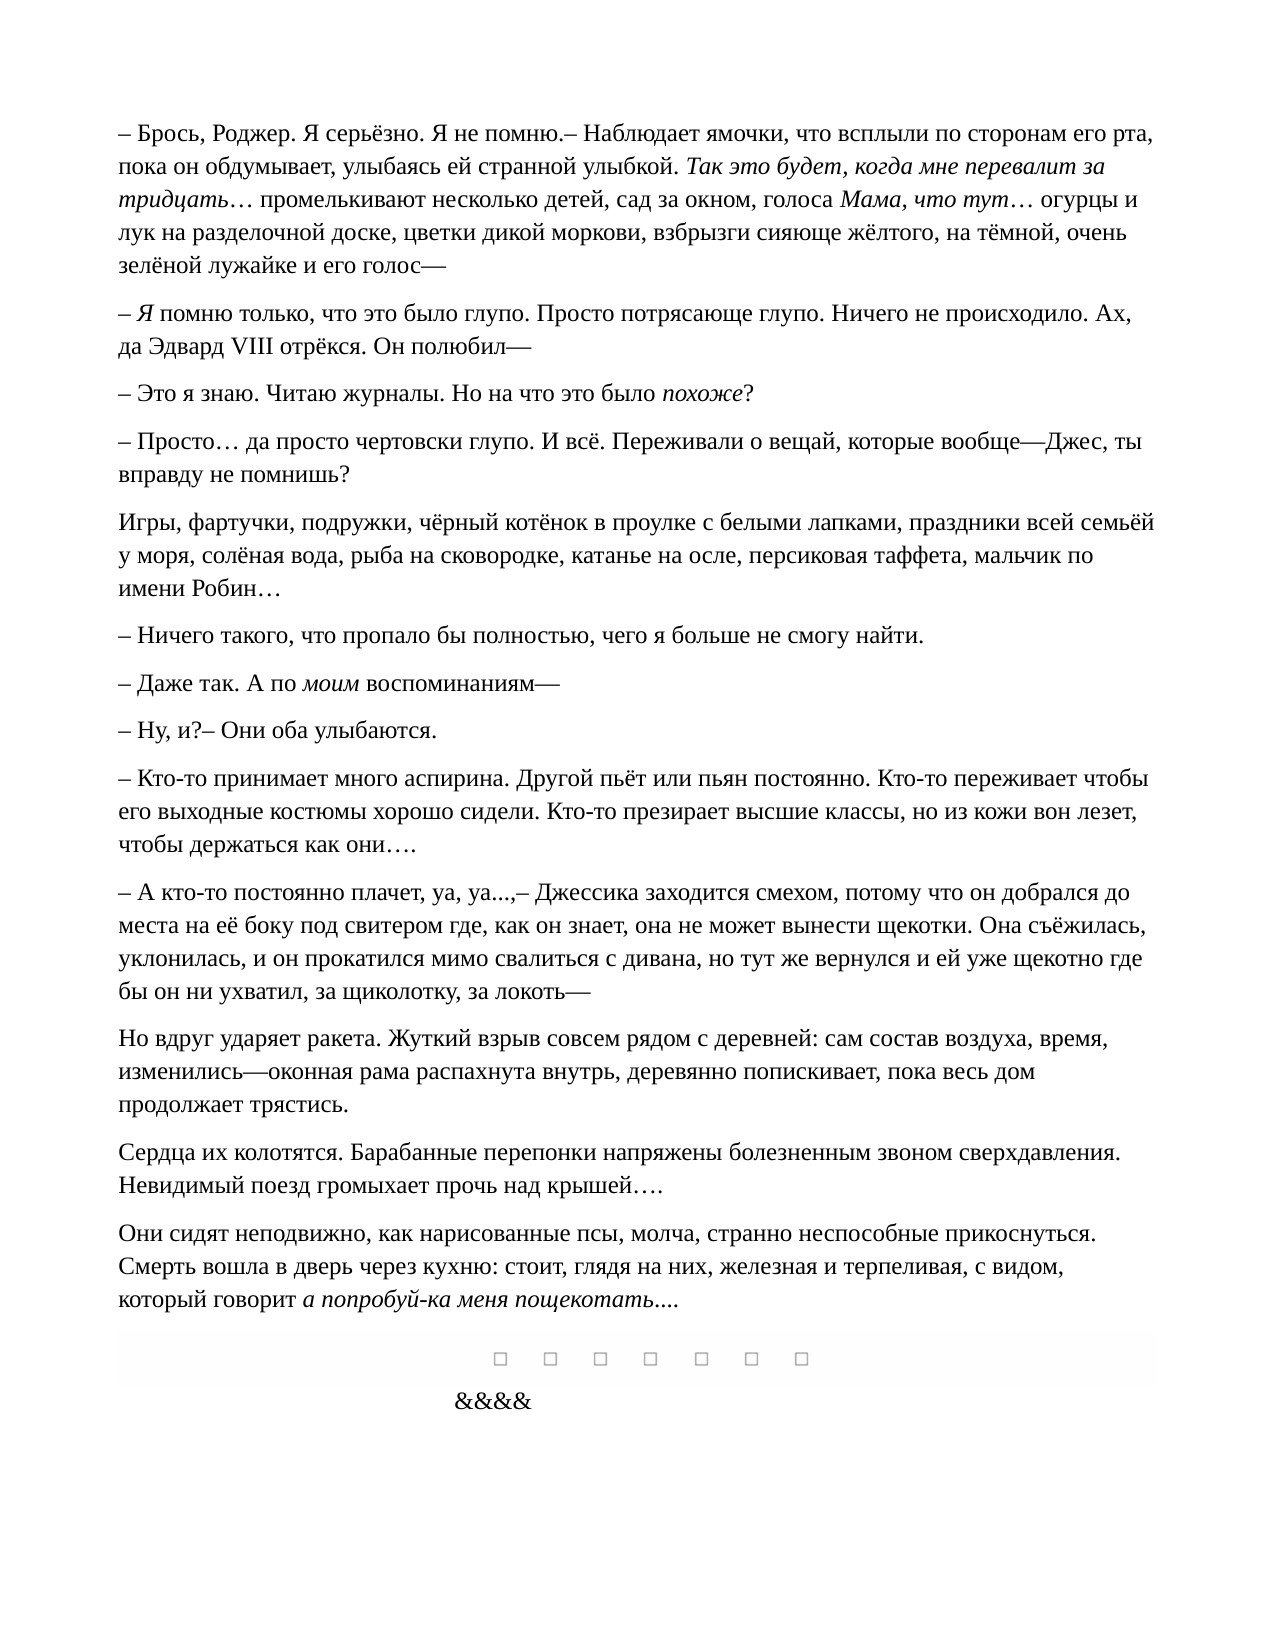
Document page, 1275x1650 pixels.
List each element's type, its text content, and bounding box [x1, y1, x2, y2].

text Сердца их колотятся. Барабанные перепонки напряжены болезненным звоном сверхдавления. Невидимый поезд громыхает прочь над крышей…. [118, 1137, 1157, 1199]
text Но вдруг ударяет ракета. Жуткий взрыв совсем рядом с деревней: сам состав воздуха, время, изменились—оконная рама распахнута внутрь, деревянно попискивает, пока весь дом продолжает трястись. [118, 1023, 1157, 1118]
picture [118, 1331, 1157, 1387]
text – А кто-то постоянно плачет, уа, уа...,– Джессика заходится смехом, потому что он добрался до места на её боку под свитером где, как он знает, она не может вынести щекотки. Она съёжилась, уклонилась, и он прокатился мимо свалиться с дивана, но тут же вернулся и ей уже щекотно где бы он ни ухватил, за щиколотку, за локоть— [118, 877, 1157, 1004]
text – Просто… да просто чертовски глупо. И всё. Переживали о вещай, которые вообще—Джес, ты вправду не помнишь? [118, 426, 1157, 488]
text Они сидят неподвижно, как нарисованные псы, молча, странно неспособные прикоснуться. Смерть вошла в дверь через кухню: стоит, глядя на них, железная и терпеливая, с видом, который говорит а попробуй-ка меня пощекотать.... [118, 1218, 1157, 1312]
text – Я помню только, что это было глупо. Просто потрясающе глупо. Ничего не происходило. Ах, да Эдвард VIII отрёкся. Он полюбил— [118, 298, 1157, 359]
text Игры, фартучки, подружки, чёрный котёнок в проулке с белыми лапками, праздники всей семьёй у моря, солёная вода, рыба на сковородке, катанье на осле, персиковая таффета, мальчик по имени Робин… [118, 507, 1157, 601]
text – Кто-то принимает много аспирина. Другой пьёт или пьян постоянно. Кто-то переживает чтобы его выходные костюмы хорошо сидели. Кто-то презирает высшие классы, но из кожи вон лезет, чтобы держаться как они…. [118, 763, 1157, 858]
text – Ну, и?– Они оба улыбаются. [118, 716, 1157, 744]
text – Ничего такого, что пропало бы полностью, чего я больше не смогу найти. [118, 620, 1157, 649]
text – Брось, Роджер. Я серьёзно. Я не помню.– Наблюдает ямочки, что всплыли по сторонам его рта, пока он обдумывает, улыбаясь ей странной улыбкой. Так это будет, когда мне перевалит за тридцать… промелькивают несколько детей, сад за окном, голоса Мама, что тут… огурцы и лук на разделочной доске, цветки дикой моркови, взбрызги сияюще жёлтого, на тёмной, очень зелёной лужайке и его голос— [118, 118, 1157, 279]
text – Даже так. А по моим воспоминаниям— [118, 668, 1157, 697]
text – Это я знаю. Читаю журналы. Но на что это было похоже? [118, 378, 1157, 407]
text &&&& [118, 1387, 1157, 1415]
